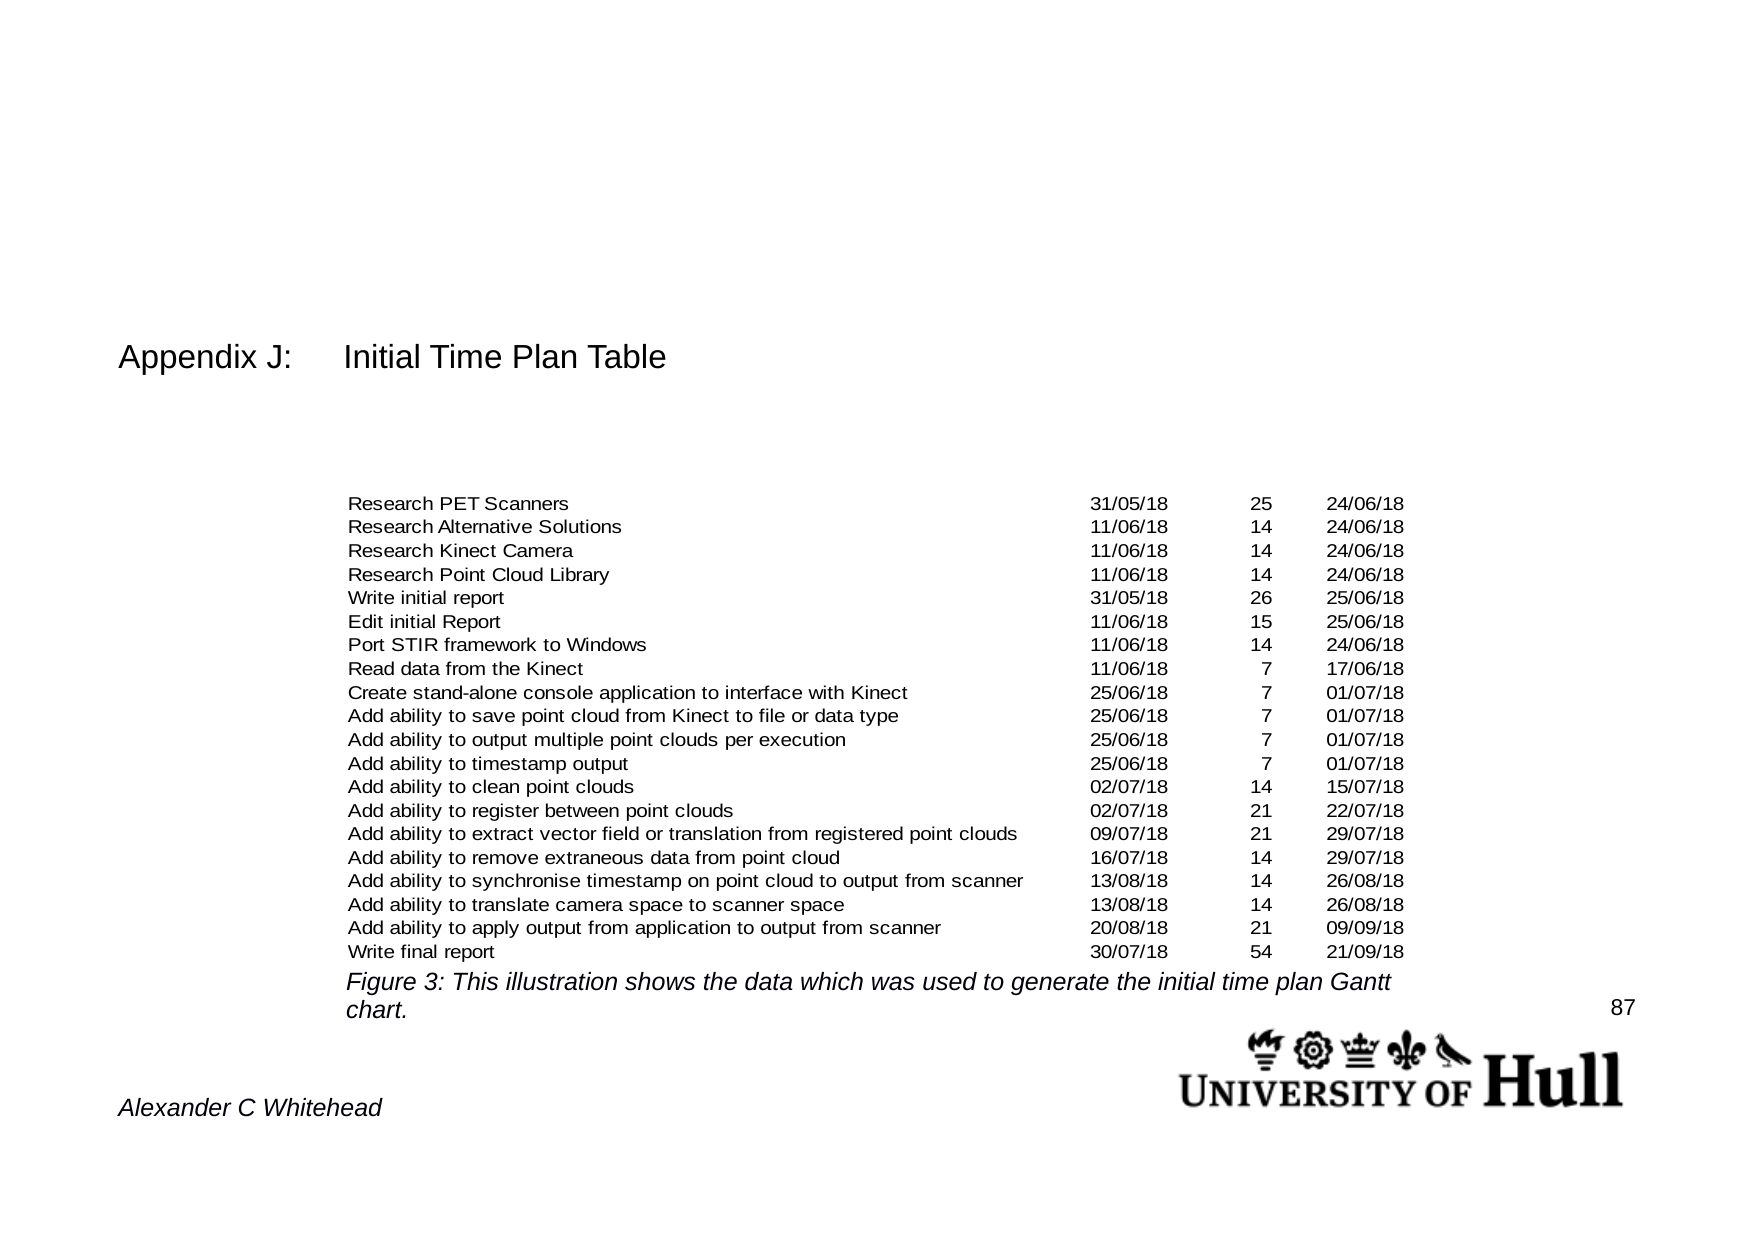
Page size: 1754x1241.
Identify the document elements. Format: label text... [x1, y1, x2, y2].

picture [1172, 1020, 1632, 1117]
text Figure 3: This illustration shows the data which was used to generate the initial time plan Gantt chart. [346, 422, 1408, 1024]
subtitle Initial Time Plan Table [118, 337, 1636, 376]
